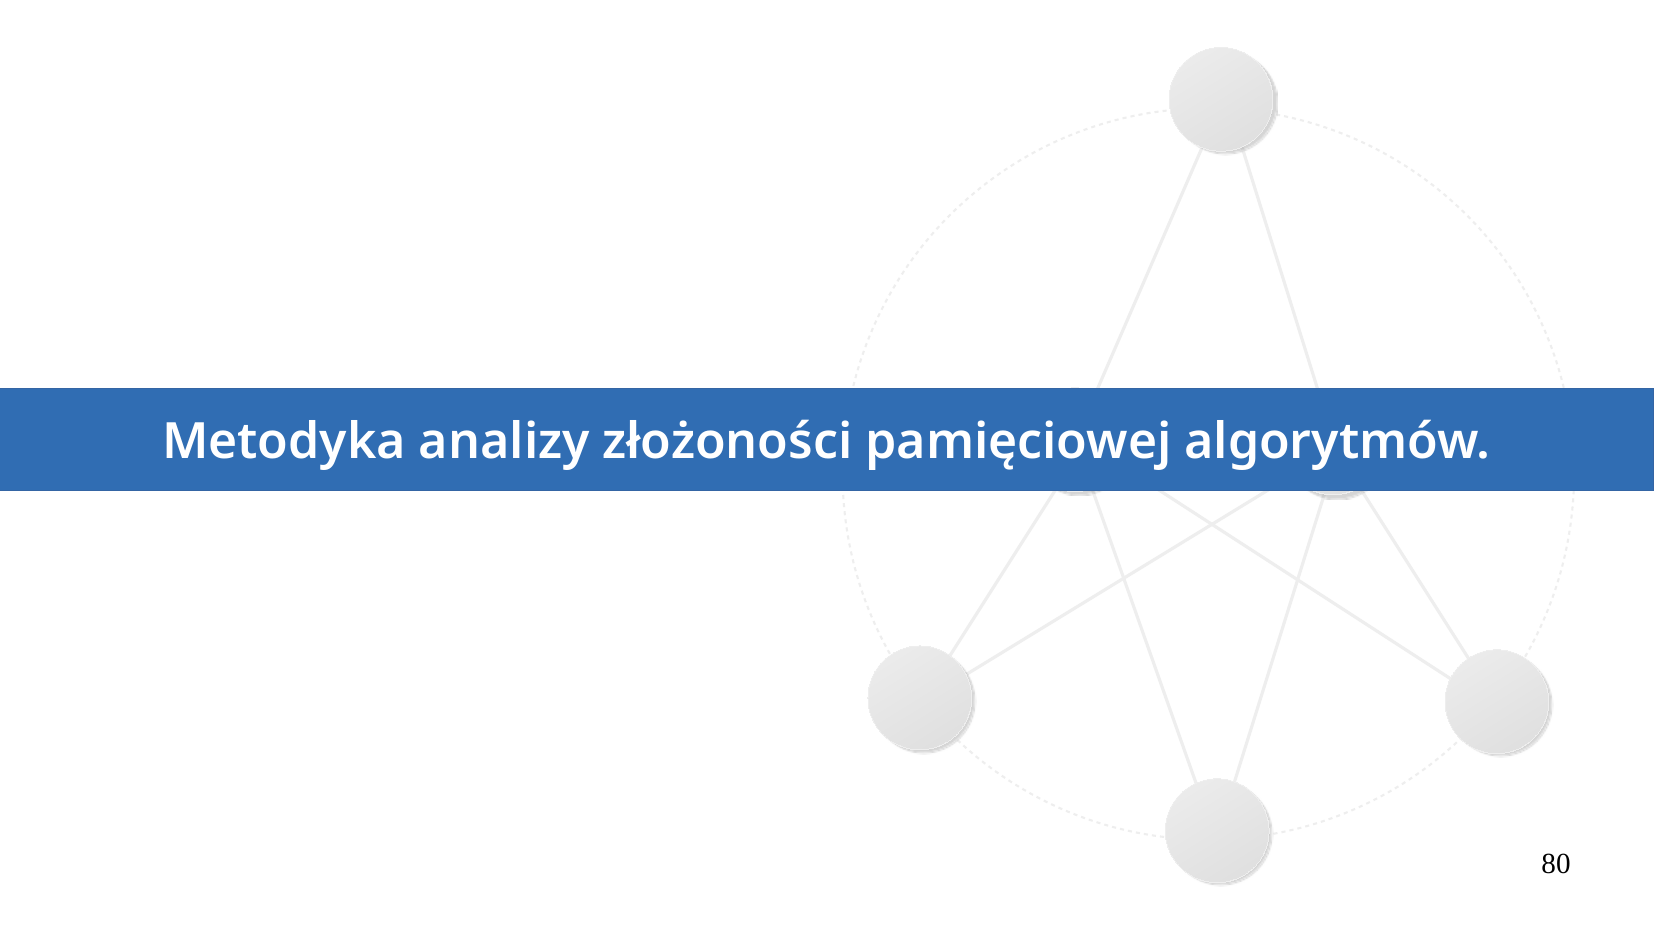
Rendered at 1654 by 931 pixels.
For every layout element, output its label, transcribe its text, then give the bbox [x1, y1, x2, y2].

text_box [1165, 778, 1270, 883]
text_box [1445, 649, 1549, 754]
text_box [867, 645, 972, 750]
text_box [1169, 47, 1273, 152]
text_box [1313, 491, 1353, 495]
text_box Metodyka analizy złożoności pamięciowej algorytmów. [0, 388, 1654, 491]
